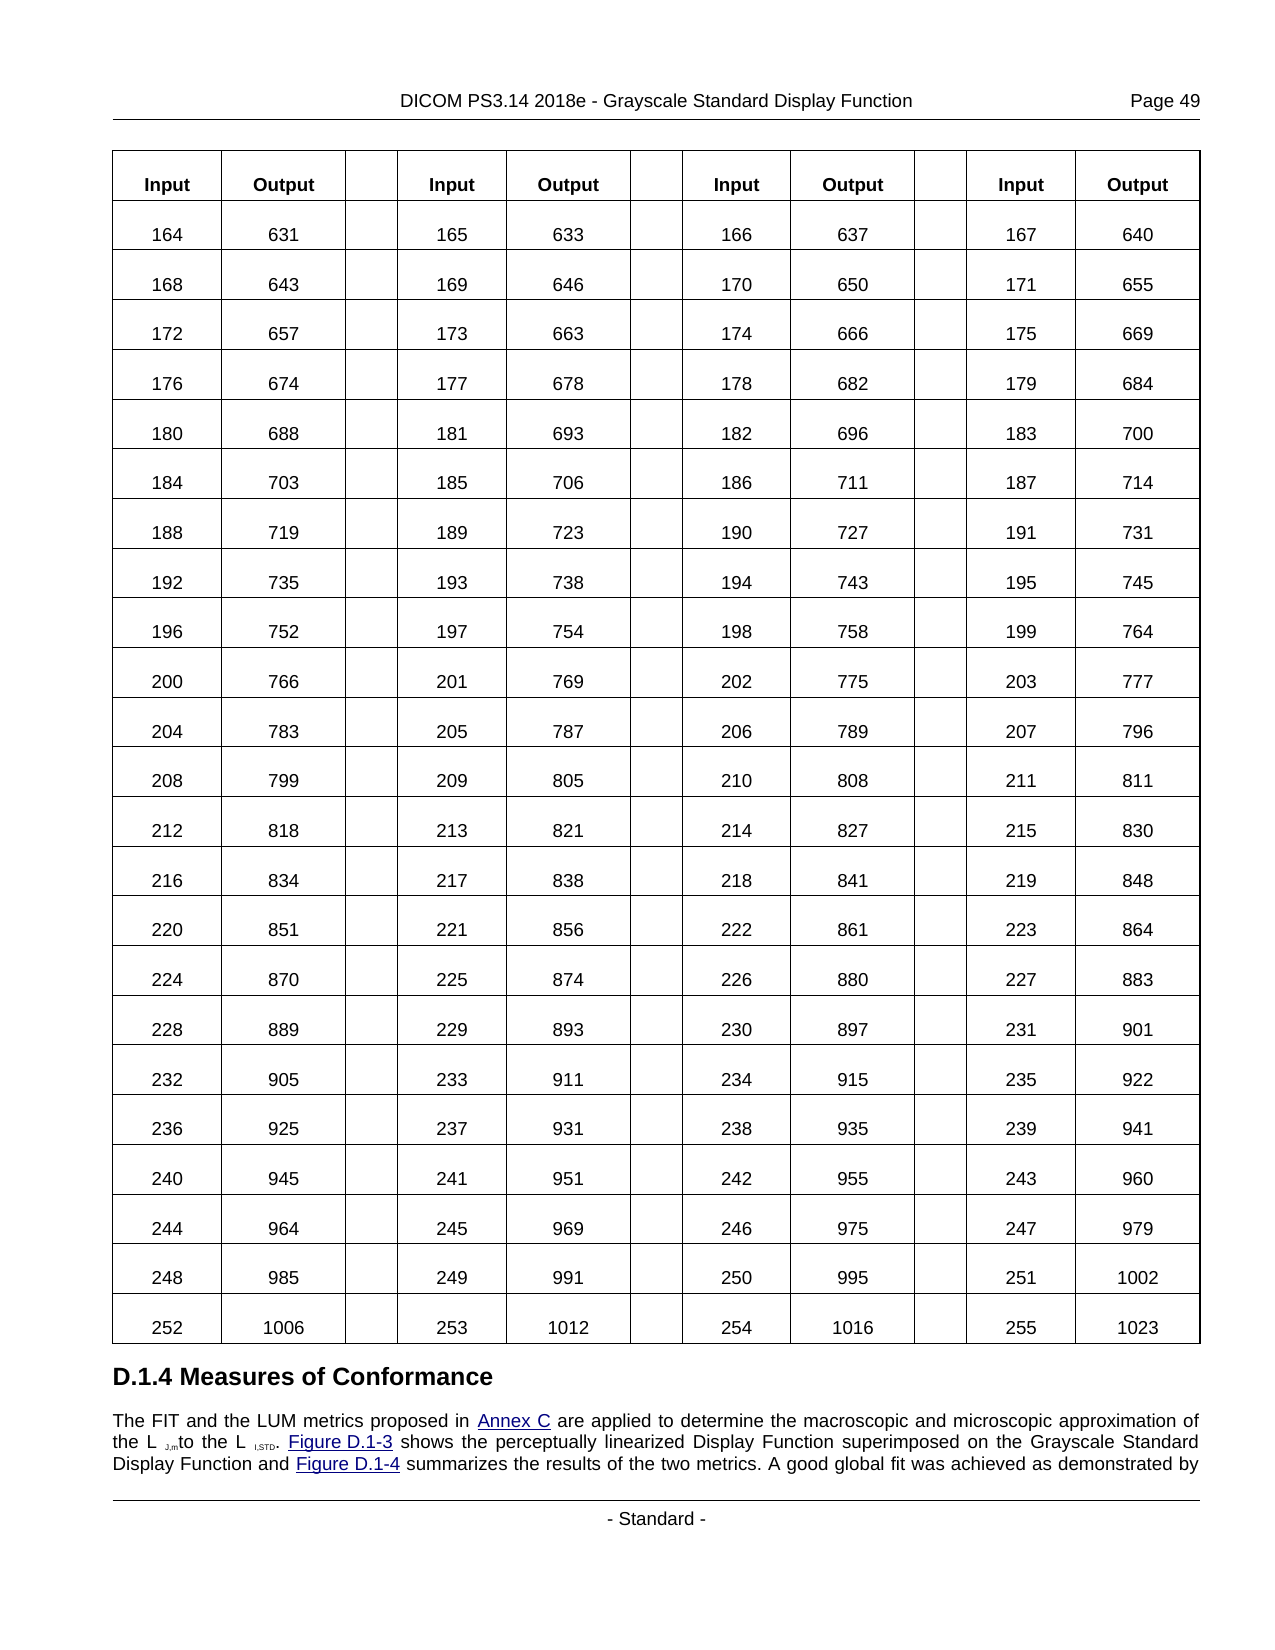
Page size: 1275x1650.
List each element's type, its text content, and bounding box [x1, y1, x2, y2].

table_cell 787 [507, 698, 630, 746]
table_cell 766 [222, 648, 345, 697]
table_cell 631 [222, 201, 345, 249]
table_cell 237 [398, 1095, 506, 1144]
table_cell 250 [683, 1244, 790, 1293]
table_cell [631, 250, 682, 299]
table_cell 637 [791, 201, 914, 249]
table_cell 233 [398, 1045, 506, 1094]
table_cell 223 [967, 896, 1075, 945]
table_cell [631, 1195, 682, 1243]
table_cell 234 [683, 1045, 790, 1094]
table_cell [631, 300, 682, 349]
table_cell 693 [507, 400, 630, 448]
table_cell [915, 549, 966, 597]
table_cell 232 [113, 1045, 221, 1094]
table_cell [915, 1145, 966, 1193]
table_cell 215 [967, 797, 1075, 846]
table_cell 841 [791, 847, 914, 895]
table_cell [631, 549, 682, 597]
table_cell 169 [398, 250, 506, 299]
table_cell 991 [507, 1244, 630, 1293]
table_cell 633 [507, 201, 630, 249]
table_cell [915, 300, 966, 349]
table_cell 1012 [507, 1294, 630, 1342]
table_cell 674 [222, 350, 345, 398]
table_cell [346, 400, 397, 448]
table_cell [346, 1095, 397, 1144]
table_cell 226 [683, 946, 790, 995]
table_cell 893 [507, 996, 630, 1044]
table_cell 238 [683, 1095, 790, 1144]
table_cell [346, 549, 397, 597]
table_cell [915, 847, 966, 895]
table_cell 167 [967, 201, 1075, 249]
table_cell [631, 946, 682, 995]
table_cell [915, 1045, 966, 1094]
table_cell [631, 1294, 682, 1342]
table_cell 224 [113, 946, 221, 995]
table_cell 248 [113, 1244, 221, 1293]
table_cell [631, 996, 682, 1044]
table_cell 192 [113, 549, 221, 597]
table_cell 168 [113, 250, 221, 299]
table_cell 218 [683, 847, 790, 895]
table_cell 931 [507, 1095, 630, 1144]
table_cell 240 [113, 1145, 221, 1193]
table_cell 190 [683, 499, 790, 547]
table_cell [915, 350, 966, 398]
table_cell 217 [398, 847, 506, 895]
table_cell 975 [791, 1195, 914, 1243]
table_cell 219 [967, 847, 1075, 895]
table_cell [915, 250, 966, 299]
table_cell 985 [222, 1244, 345, 1293]
table_cell 176 [113, 350, 221, 398]
table_cell 175 [967, 300, 1075, 349]
table_cell 979 [1076, 1195, 1199, 1243]
table_cell [915, 946, 966, 995]
table_cell [346, 648, 397, 697]
table_cell 182 [683, 400, 790, 448]
table_cell 187 [967, 449, 1075, 498]
table_cell 183 [967, 400, 1075, 448]
table_cell 663 [507, 300, 630, 349]
table_cell 945 [222, 1145, 345, 1193]
table_cell 255 [967, 1294, 1075, 1342]
table_cell 688 [222, 400, 345, 448]
table_cell [631, 400, 682, 448]
table_cell 696 [791, 400, 914, 448]
table_cell 203 [967, 648, 1075, 697]
table_cell 856 [507, 896, 630, 945]
table_cell 808 [791, 747, 914, 796]
table_cell 789 [791, 698, 914, 746]
table_cell 703 [222, 449, 345, 498]
table_cell 185 [398, 449, 506, 498]
table_cell 212 [113, 797, 221, 846]
table_cell 915 [791, 1045, 914, 1094]
table_cell [631, 499, 682, 547]
table_cell 189 [398, 499, 506, 547]
table_header Input [967, 151, 1075, 200]
table_cell 805 [507, 747, 630, 796]
table_cell 172 [113, 300, 221, 349]
table_cell 210 [683, 747, 790, 796]
table_cell 935 [791, 1095, 914, 1144]
table_cell 684 [1076, 350, 1199, 398]
table_header [631, 151, 682, 200]
table_cell [915, 797, 966, 846]
table_cell [915, 996, 966, 1044]
table_cell 191 [967, 499, 1075, 547]
table_cell 851 [222, 896, 345, 945]
table_cell 243 [967, 1145, 1075, 1193]
table_cell 969 [507, 1195, 630, 1243]
table_cell 951 [507, 1145, 630, 1193]
table_cell 166 [683, 201, 790, 249]
table_cell 723 [507, 499, 630, 547]
table_cell 254 [683, 1294, 790, 1342]
table_cell 200 [113, 648, 221, 697]
table_cell 198 [683, 598, 790, 647]
table_cell 650 [791, 250, 914, 299]
table_cell 201 [398, 648, 506, 697]
table_cell [915, 449, 966, 498]
table_cell [346, 747, 397, 796]
table_cell 682 [791, 350, 914, 398]
table_cell [346, 698, 397, 746]
table_cell 199 [967, 598, 1075, 647]
table_cell 251 [967, 1244, 1075, 1293]
table_cell 193 [398, 549, 506, 597]
table_cell 188 [113, 499, 221, 547]
table_cell 861 [791, 896, 914, 945]
table_cell 743 [791, 549, 914, 597]
table_cell 164 [113, 201, 221, 249]
table_cell 711 [791, 449, 914, 498]
table_cell 165 [398, 201, 506, 249]
table_cell 911 [507, 1045, 630, 1094]
table_cell 241 [398, 1145, 506, 1193]
table_cell 752 [222, 598, 345, 647]
table_cell 205 [398, 698, 506, 746]
table_header Output [507, 151, 630, 200]
table_cell 731 [1076, 499, 1199, 547]
table_cell 179 [967, 350, 1075, 398]
table_cell 700 [1076, 400, 1199, 448]
table_cell [346, 946, 397, 995]
table_header [346, 151, 397, 200]
table_cell 796 [1076, 698, 1199, 746]
table_cell 181 [398, 400, 506, 448]
table_header Output [222, 151, 345, 200]
table_cell 830 [1076, 797, 1199, 846]
table_cell [346, 598, 397, 647]
table_cell 735 [222, 549, 345, 597]
table_cell 706 [507, 449, 630, 498]
table_cell [346, 250, 397, 299]
table_cell 669 [1076, 300, 1199, 349]
table_cell [915, 1244, 966, 1293]
table_cell [346, 499, 397, 547]
table_cell [346, 1145, 397, 1193]
table_cell [346, 449, 397, 498]
table_cell 213 [398, 797, 506, 846]
table_cell [631, 1145, 682, 1193]
table_cell [346, 350, 397, 398]
table_cell 225 [398, 946, 506, 995]
table_cell 227 [967, 946, 1075, 995]
table_cell 827 [791, 797, 914, 846]
table_cell 960 [1076, 1145, 1199, 1193]
table_cell 245 [398, 1195, 506, 1243]
table_cell 207 [967, 698, 1075, 746]
table_cell 246 [683, 1195, 790, 1243]
table_cell 738 [507, 549, 630, 597]
table_cell [346, 847, 397, 895]
table_cell 818 [222, 797, 345, 846]
table_cell 655 [1076, 250, 1199, 299]
table_cell 745 [1076, 549, 1199, 597]
table_cell 170 [683, 250, 790, 299]
table_cell 247 [967, 1195, 1075, 1243]
table_cell [915, 698, 966, 746]
table_cell [915, 598, 966, 647]
table_cell 848 [1076, 847, 1199, 895]
table_cell [346, 1045, 397, 1094]
table_cell 719 [222, 499, 345, 547]
table_cell [631, 598, 682, 647]
table_cell 174 [683, 300, 790, 349]
table_cell 220 [113, 896, 221, 945]
table_cell 678 [507, 350, 630, 398]
table_cell 905 [222, 1045, 345, 1094]
table_cell [346, 797, 397, 846]
table_cell 194 [683, 549, 790, 597]
table_cell 252 [113, 1294, 221, 1342]
table_cell [346, 996, 397, 1044]
table_cell 204 [113, 698, 221, 746]
table_cell [631, 449, 682, 498]
table_cell 955 [791, 1145, 914, 1193]
table_cell 646 [507, 250, 630, 299]
table_cell [631, 797, 682, 846]
table_cell 769 [507, 648, 630, 697]
table_cell 897 [791, 996, 914, 1044]
table_cell 1023 [1076, 1294, 1199, 1342]
table_cell 870 [222, 946, 345, 995]
table_cell 799 [222, 747, 345, 796]
table_cell 1002 [1076, 1244, 1199, 1293]
table_cell 236 [113, 1095, 221, 1144]
table_cell [346, 1294, 397, 1342]
table_cell [631, 896, 682, 945]
table_cell 666 [791, 300, 914, 349]
table_cell 249 [398, 1244, 506, 1293]
table_cell [631, 350, 682, 398]
table_cell [915, 201, 966, 249]
table_cell 889 [222, 996, 345, 1044]
table_cell 964 [222, 1195, 345, 1243]
table_cell 216 [113, 847, 221, 895]
table_cell [631, 1244, 682, 1293]
table_header Output [1076, 151, 1199, 200]
table_cell [915, 1294, 966, 1342]
table_cell [346, 201, 397, 249]
table_cell 758 [791, 598, 914, 647]
table_cell [915, 896, 966, 945]
table_cell [631, 747, 682, 796]
table_cell 1006 [222, 1294, 345, 1342]
table_cell 864 [1076, 896, 1199, 945]
table_cell 206 [683, 698, 790, 746]
table_cell 811 [1076, 747, 1199, 796]
table_cell 643 [222, 250, 345, 299]
table_cell 221 [398, 896, 506, 945]
table_cell 222 [683, 896, 790, 945]
table_cell [915, 747, 966, 796]
table_cell 195 [967, 549, 1075, 597]
table_cell 229 [398, 996, 506, 1044]
table_header Input [113, 151, 221, 200]
table_cell 657 [222, 300, 345, 349]
table_cell 995 [791, 1244, 914, 1293]
table_cell 230 [683, 996, 790, 1044]
table_cell [346, 896, 397, 945]
table_cell 754 [507, 598, 630, 647]
table_cell 202 [683, 648, 790, 697]
table_cell 239 [967, 1095, 1075, 1144]
table_cell 244 [113, 1195, 221, 1243]
table_cell 186 [683, 449, 790, 498]
table_cell [346, 300, 397, 349]
table_cell 838 [507, 847, 630, 895]
table_header [915, 151, 966, 200]
table_cell 880 [791, 946, 914, 995]
table_cell 197 [398, 598, 506, 647]
table_cell 178 [683, 350, 790, 398]
table_cell 777 [1076, 648, 1199, 697]
table_cell 209 [398, 747, 506, 796]
table_cell 1016 [791, 1294, 914, 1342]
table_cell [631, 201, 682, 249]
table_cell [631, 1095, 682, 1144]
table_cell 783 [222, 698, 345, 746]
table_cell [915, 400, 966, 448]
table_cell [915, 1195, 966, 1243]
table_cell 214 [683, 797, 790, 846]
table_cell 764 [1076, 598, 1199, 647]
table_cell [915, 1095, 966, 1144]
table_cell 925 [222, 1095, 345, 1144]
table_cell 177 [398, 350, 506, 398]
table_cell [915, 499, 966, 547]
table_cell 180 [113, 400, 221, 448]
table_cell 727 [791, 499, 914, 547]
table_header Output [791, 151, 914, 200]
table_cell 228 [113, 996, 221, 1044]
text The FIT and the LUM metrics proposed in Annex C are applied to determine the macroscopic and microscopic approximation of the L J,mto the L I,STD. Figure D.1-3 shows the perceptually linearized Display Function superimposed on the Grayscale Standard Display Function and Figure D.1-4 summarizes the results of the two metrics. A good global fit was achieved as demonstrated by [112, 1410, 1200, 1474]
table_cell [346, 1195, 397, 1243]
table_header Input [683, 151, 790, 200]
table_cell 640 [1076, 201, 1199, 249]
table_cell 171 [967, 250, 1075, 299]
table_cell 834 [222, 847, 345, 895]
table_cell 253 [398, 1294, 506, 1342]
table_cell 173 [398, 300, 506, 349]
table_cell 775 [791, 648, 914, 697]
table_cell 231 [967, 996, 1075, 1044]
table_cell 208 [113, 747, 221, 796]
table_cell 235 [967, 1045, 1075, 1094]
table_cell 211 [967, 747, 1075, 796]
table_cell [631, 847, 682, 895]
table_cell 922 [1076, 1045, 1199, 1094]
table_cell [915, 648, 966, 697]
table_cell [631, 1045, 682, 1094]
table_cell 714 [1076, 449, 1199, 498]
table_cell [346, 1244, 397, 1293]
table_cell 883 [1076, 946, 1199, 995]
table_cell 821 [507, 797, 630, 846]
table_cell 184 [113, 449, 221, 498]
table_cell [631, 648, 682, 697]
table_cell 196 [113, 598, 221, 647]
table_header Input [398, 151, 506, 200]
text D.1.4 Measures of Conformance [112, 1362, 1200, 1391]
table_cell [631, 698, 682, 746]
table_cell 874 [507, 946, 630, 995]
table_cell 242 [683, 1145, 790, 1193]
table_cell 941 [1076, 1095, 1199, 1144]
table_cell 901 [1076, 996, 1199, 1044]
